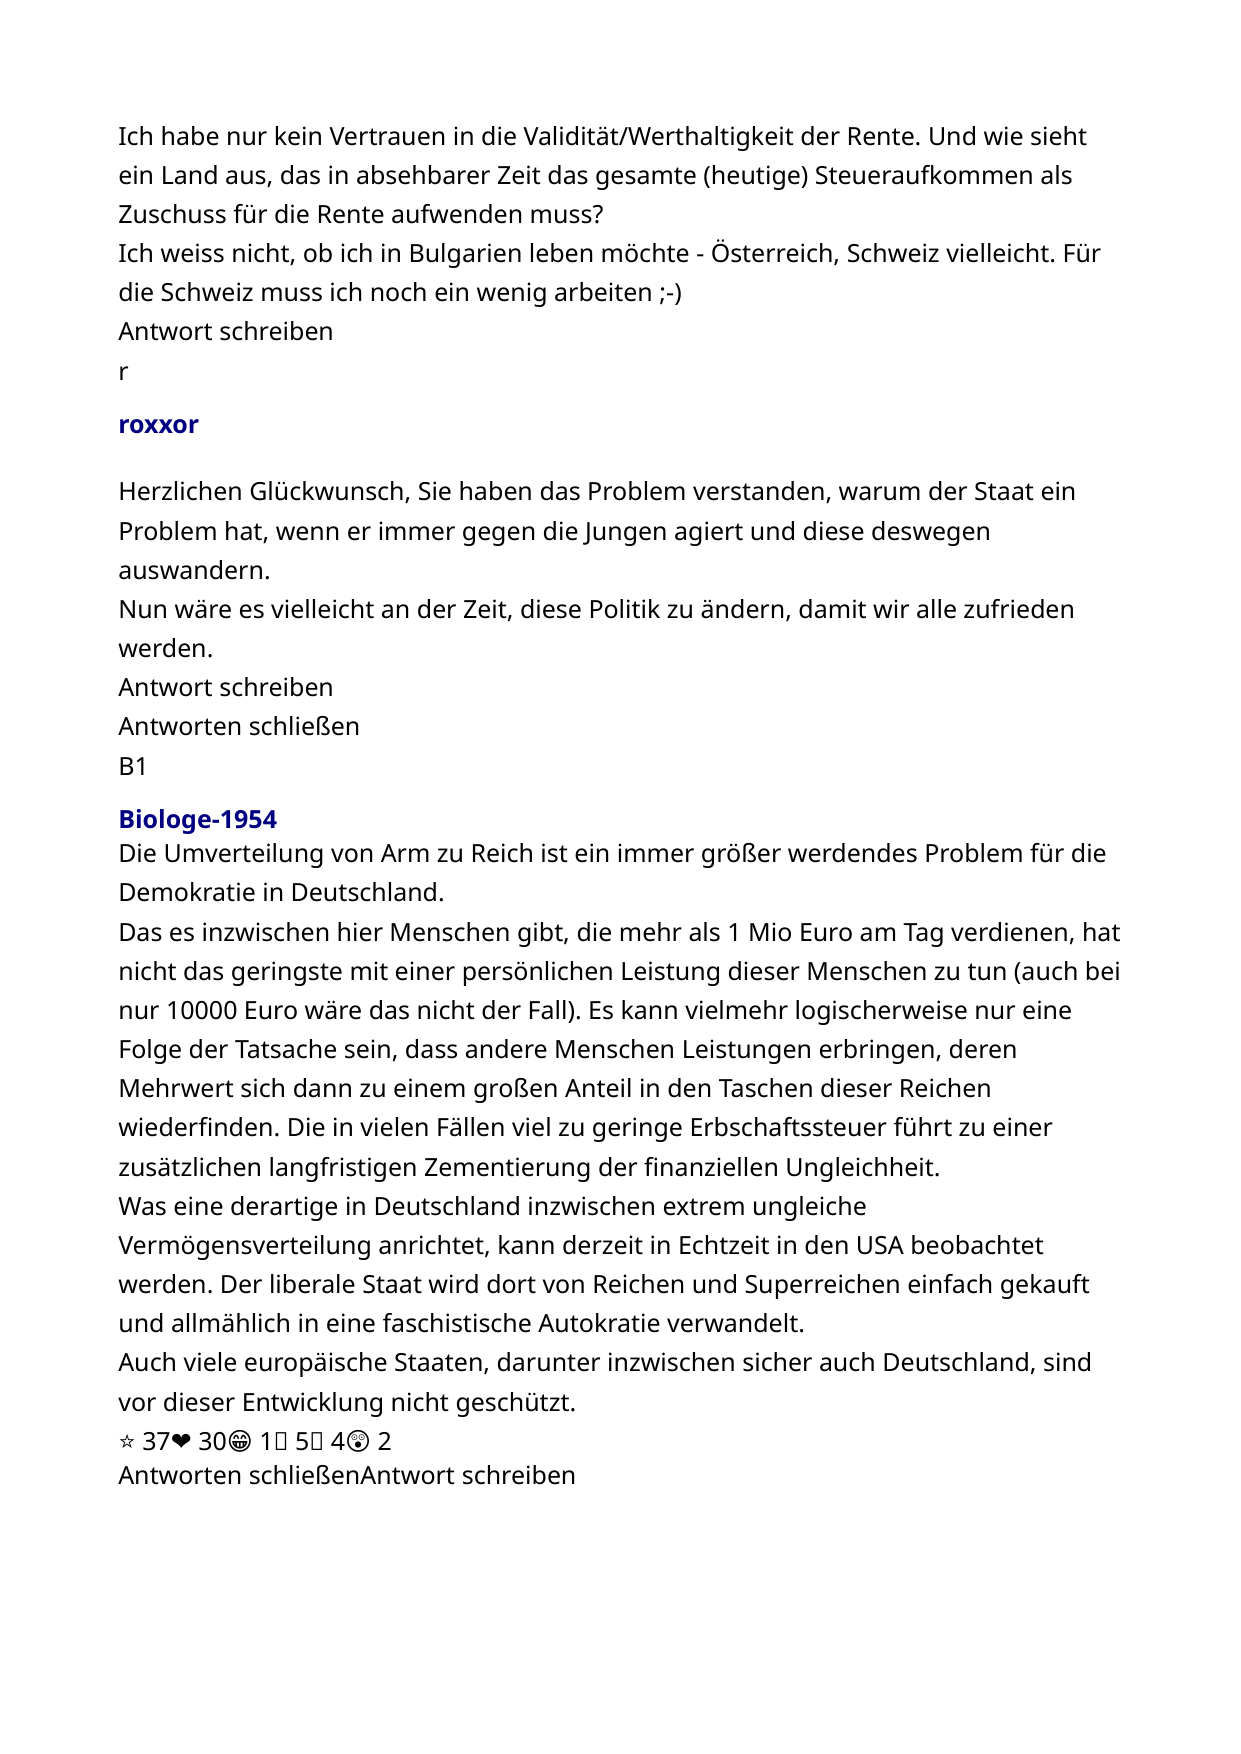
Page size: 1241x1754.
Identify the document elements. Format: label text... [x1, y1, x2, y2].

text Das es inzwischen hier Menschen gibt, die mehr als 1 Mio Euro am Tag verdienen, hat nicht das geringste mit einer persönlichen Leistung dieser Menschen zu tun (auch bei nur 10000 Euro wäre das nicht der Fall). Es kann vielmehr logischerweise nur eine Folge der Tatsache sein, dass andere Menschen Leistungen erbringen, deren Mehrwert sich dann zu einem großen Anteil in den Taschen dieser Reichen wiederfinden. Die in vielen Fällen viel zu geringe Erbschaftssteuer führt zu einer zusätzlichen langfristigen Zementierung der finanziellen Ungleichheit. [118, 914, 1122, 1183]
text Auch viele europäische Staaten, darunter inzwischen sicher auch Deutschland, sind vor dieser Entwicklung nicht geschützt. [118, 1345, 1122, 1418]
text Antworten schließen [118, 709, 1122, 743]
text Ich weiss nicht, ob ich in Bulgarien leben möchte - Österreich, Schweiz vielleicht. Für die Schweiz muss ich noch ein wenig arbeiten ;-) [118, 236, 1122, 309]
text Antwort schreiben [118, 314, 1122, 348]
text B1 [118, 748, 1122, 782]
text Ich habe nur kein Vertrauen in die Validität/Werthaltigkeit der Rente. Und wie sieht ein Land aus, das in absehbarer Zeit das gesamte (heutige) Steueraufkommen als Zuschuss für die Rente aufwenden muss? [118, 118, 1122, 231]
text Die Umverteilung von Arm zu Reich ist ein immer größer werdendes Problem für die Demokratie in Deutschland. [118, 836, 1122, 909]
subtitle Biologe-1954 [118, 802, 1122, 836]
text Herzlichen Glückwunsch, Sie haben das Problem verstanden, warum der Staat ein Problem hat, wenn er immer gegen die Jungen agiert und diese deswegen auswandern. Nun wäre es vielleicht an der Zeit, diese Politik zu ändern, damit wir alle zufrieden werden. [118, 474, 1122, 665]
text Was eine derartige in Deutschland inzwischen extrem ungleiche Vermögensverteilung anrichtet, kann derzeit in Echtzeit in den USA beobachtet werden. Der liberale Staat wird dort von Reichen und Superreichen einfach gekauft und allmählich in eine faschistische Autokratie verwandelt. [118, 1188, 1122, 1340]
text Antwort schreiben [118, 670, 1122, 704]
subtitle roxxor [118, 407, 1122, 441]
text r [118, 353, 1122, 387]
text Antworten schließenAntwort schreiben [118, 1457, 1122, 1492]
text ⭐️ 37❤️ 30😁 1🙁 5🤨 4😲 2 [118, 1423, 1122, 1457]
